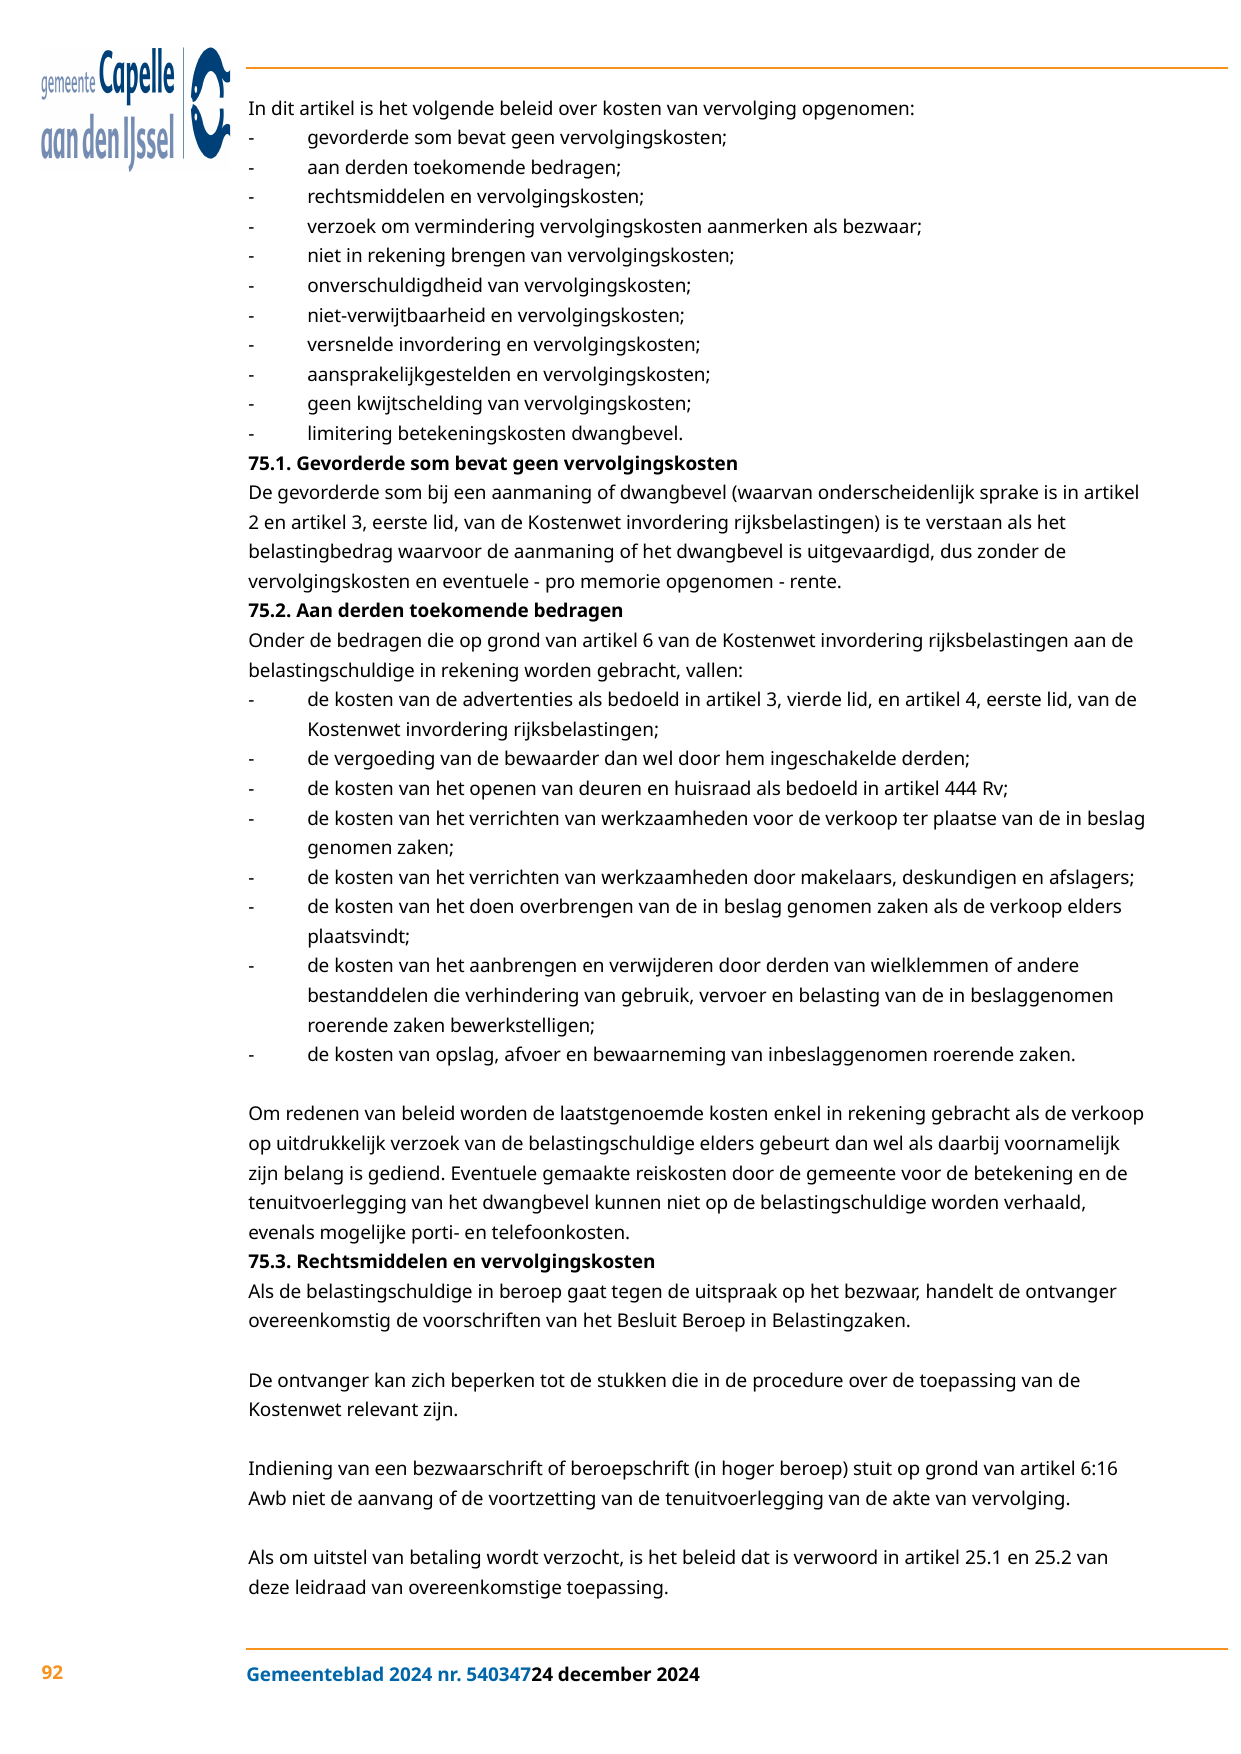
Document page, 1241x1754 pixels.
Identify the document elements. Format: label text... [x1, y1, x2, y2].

text De gevorderde som bij een aanmaning of dwangbevel (waarvan onderscheidenlijk sprake is in artikel 2 en artikel 3, eerste lid, van de Kostenwet invordering rijksbelastingen) is te verstaan als het belastingbedrag waarvoor de aanmaning of het dwangbevel is uitgevaardigd, dus zonder de vervolgingskosten en eventuele - pro memorie opgenomen - rente. [248, 479, 1152, 594]
list limitering betekeningskosten dwangbevel. [248, 420, 1152, 446]
list de kosten van het verrichten van werkzaamheden voor de verkoop ter plaatse van de in beslag genomen zaken; [248, 805, 1152, 860]
text 75.3. Rechtsmiddelen en vervolgingskosten [248, 1248, 1152, 1274]
list aan derden toekomende bedragen; [248, 154, 1152, 180]
list niet-verwijtbaarheid en vervolgingskosten; [248, 302, 1152, 328]
list verzoek om vermindering vervolgingskosten aanmerken als bezwaar; [248, 213, 1152, 239]
list de kosten van het verrichten van werkzaamheden door makelaars, deskundigen en afslagers; [248, 864, 1152, 890]
list onverschuldigdheid van vervolgingskosten; [248, 272, 1152, 298]
text Onder de bedragen die op grond van artikel 6 van de Kostenwet invordering rijksbelastingen aan de belastingschuldige in rekening worden gebracht, vallen: [248, 627, 1152, 683]
list niet in rekening brengen van vervolgingskosten; [248, 243, 1152, 268]
list aansprakelijkgestelden en vervolgingskosten; [248, 361, 1152, 387]
text In dit artikel is het volgende beleid over kosten van vervolging opgenomen: [248, 95, 1152, 121]
list de kosten van het aanbrengen en verwijderen door derden van wielklemmen of andere bestanddelen die verhindering van gebruik, vervoer en belasting van de in beslaggenomen roerende zaken bewerkstelligen; [248, 953, 1152, 1038]
text Indiening van een bezwaarschrift of beroepschrift (in hoger beroep) stuit op grond van artikel 6:16 Awb niet de aanvang of de voortzetting van de tenuitvoerlegging van de akte van vervolging. [248, 1456, 1152, 1511]
text De ontvanger kan zich beperken tot de stukken die in de procedure over de toepassing van de Kostenwet relevant zijn. [248, 1367, 1152, 1422]
list geen kwijtschelding van vervolgingskosten; [248, 391, 1152, 416]
list versnelde invordering en vervolgingskosten; [248, 331, 1152, 357]
text Om redenen van beleid worden de laatstgenoemde kosten enkel in rekening gebracht als de verkoop op uitdrukkelijk verzoek van de belastingschuldige elders gebeurt dan wel als daarbij voornamelijk zijn belang is gediend. Eventuele gemaakte reiskosten door de gemeente voor de betekening en de tenuitvoerlegging van het dwangbevel kunnen niet op de belastingschuldige worden verhaald, evenals mogelijke porti- en telefoonkosten. [248, 1101, 1152, 1245]
picture [41, 47, 231, 172]
list de vergoeding van de bewaarder dan wel door hem ingeschakelde derden; [248, 746, 1152, 771]
list gevorderde som bevat geen vervolgingskosten; [248, 124, 1152, 150]
list rechtsmiddelen en vervolgingskosten; [248, 183, 1152, 209]
list de kosten van de advertenties als bedoeld in artikel 3, vierde lid, en artikel 4, eerste lid, van de Kostenwet invordering rijksbelastingen; [248, 686, 1152, 742]
list de kosten van het doen overbrengen van de in beslag genomen zaken als de verkoop elders plaatsvindt; [248, 893, 1152, 949]
text 75.2. Aan derden toekomende bedragen [248, 598, 1152, 623]
text Als de belastingschuldige in beroep gaat tegen de uitspraak op het bezwaar, handelt de ontvanger overeenkomstig de voorschriften van het Besluit Beroep in Belastingzaken. [248, 1278, 1152, 1333]
list de kosten van het openen van deuren en huisraad als bedoeld in artikel 444 Rv; [248, 775, 1152, 801]
text Als om uitstel van betaling wordt verzocht, is het beleid dat is verwoord in artikel 25.1 en 25.2 van deze leidraad van overeenkomstige toepassing. [248, 1544, 1152, 1600]
text 75.1. Gevorderde som bevat geen vervolgingskosten [248, 450, 1152, 476]
list de kosten van opslag, afvoer en bewaarneming van inbeslaggenomen roerende zaken. [248, 1041, 1152, 1067]
